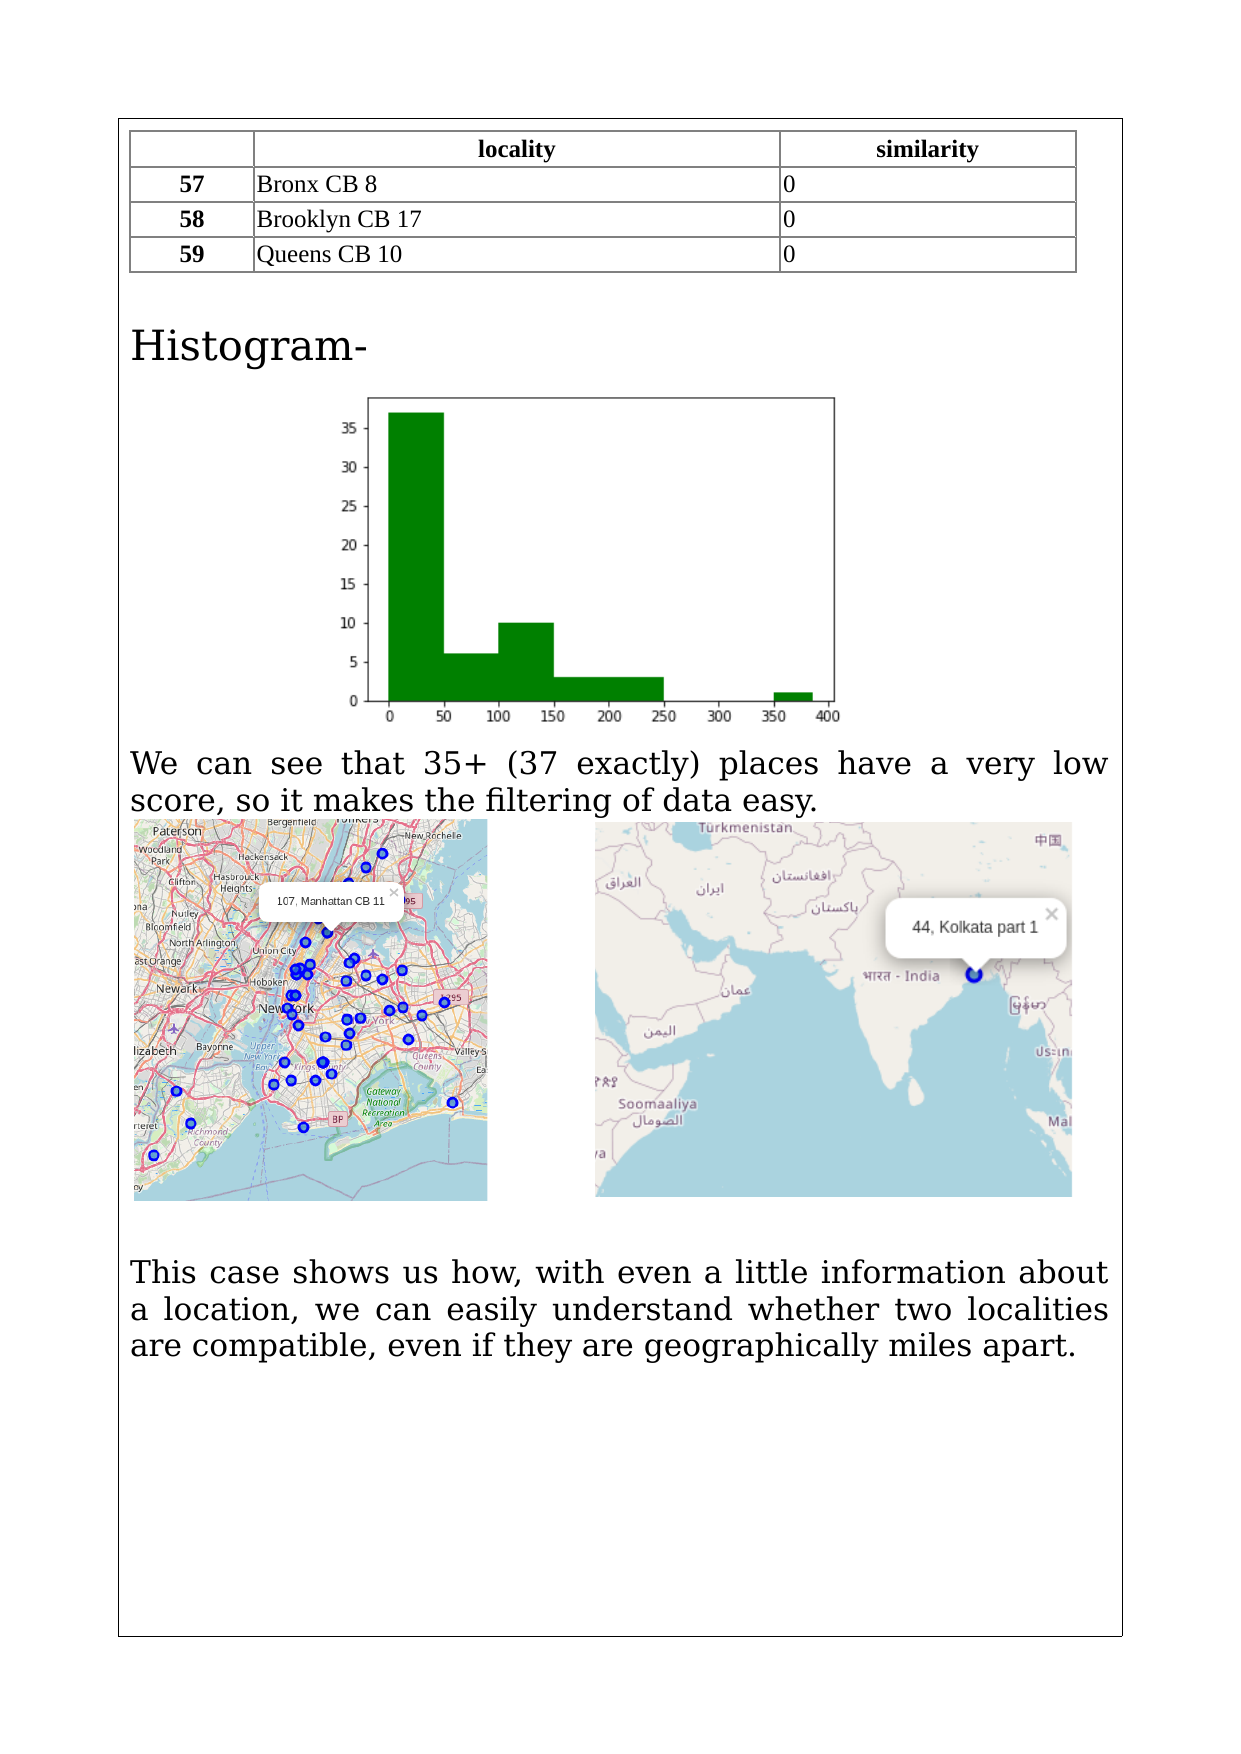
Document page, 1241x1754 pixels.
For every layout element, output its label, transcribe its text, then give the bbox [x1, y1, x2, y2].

table_cell 59 [131, 238, 253, 271]
text This case shows us how, with even a little information about a location, we can easily understand whether two localities are compatible, even if they are geographically miles apart. [130, 1254, 1110, 1363]
table_cell Brooklyn CB 17 [255, 203, 779, 236]
table_cell 0 [781, 168, 1075, 201]
table_cell Queens CB 10 [255, 238, 779, 271]
table_header similarity [781, 132, 1075, 166]
table_header locality [255, 132, 779, 166]
table_cell 57 [131, 168, 253, 201]
picture [996, 822, 1095, 1197]
table_header [131, 132, 253, 166]
picture [323, 388, 642, 738]
text We can see that 35+ (37 exactly) places have a very low score, so it makes the filtering of data easy. [130, 746, 1110, 818]
text Histogram- [130, 321, 1110, 370]
table_cell 0 [781, 238, 1075, 271]
table_cell 0 [781, 203, 1075, 236]
picture [201, 819, 488, 1201]
table_cell 58 [131, 203, 253, 236]
table_cell Bronx CB 8 [255, 168, 779, 201]
